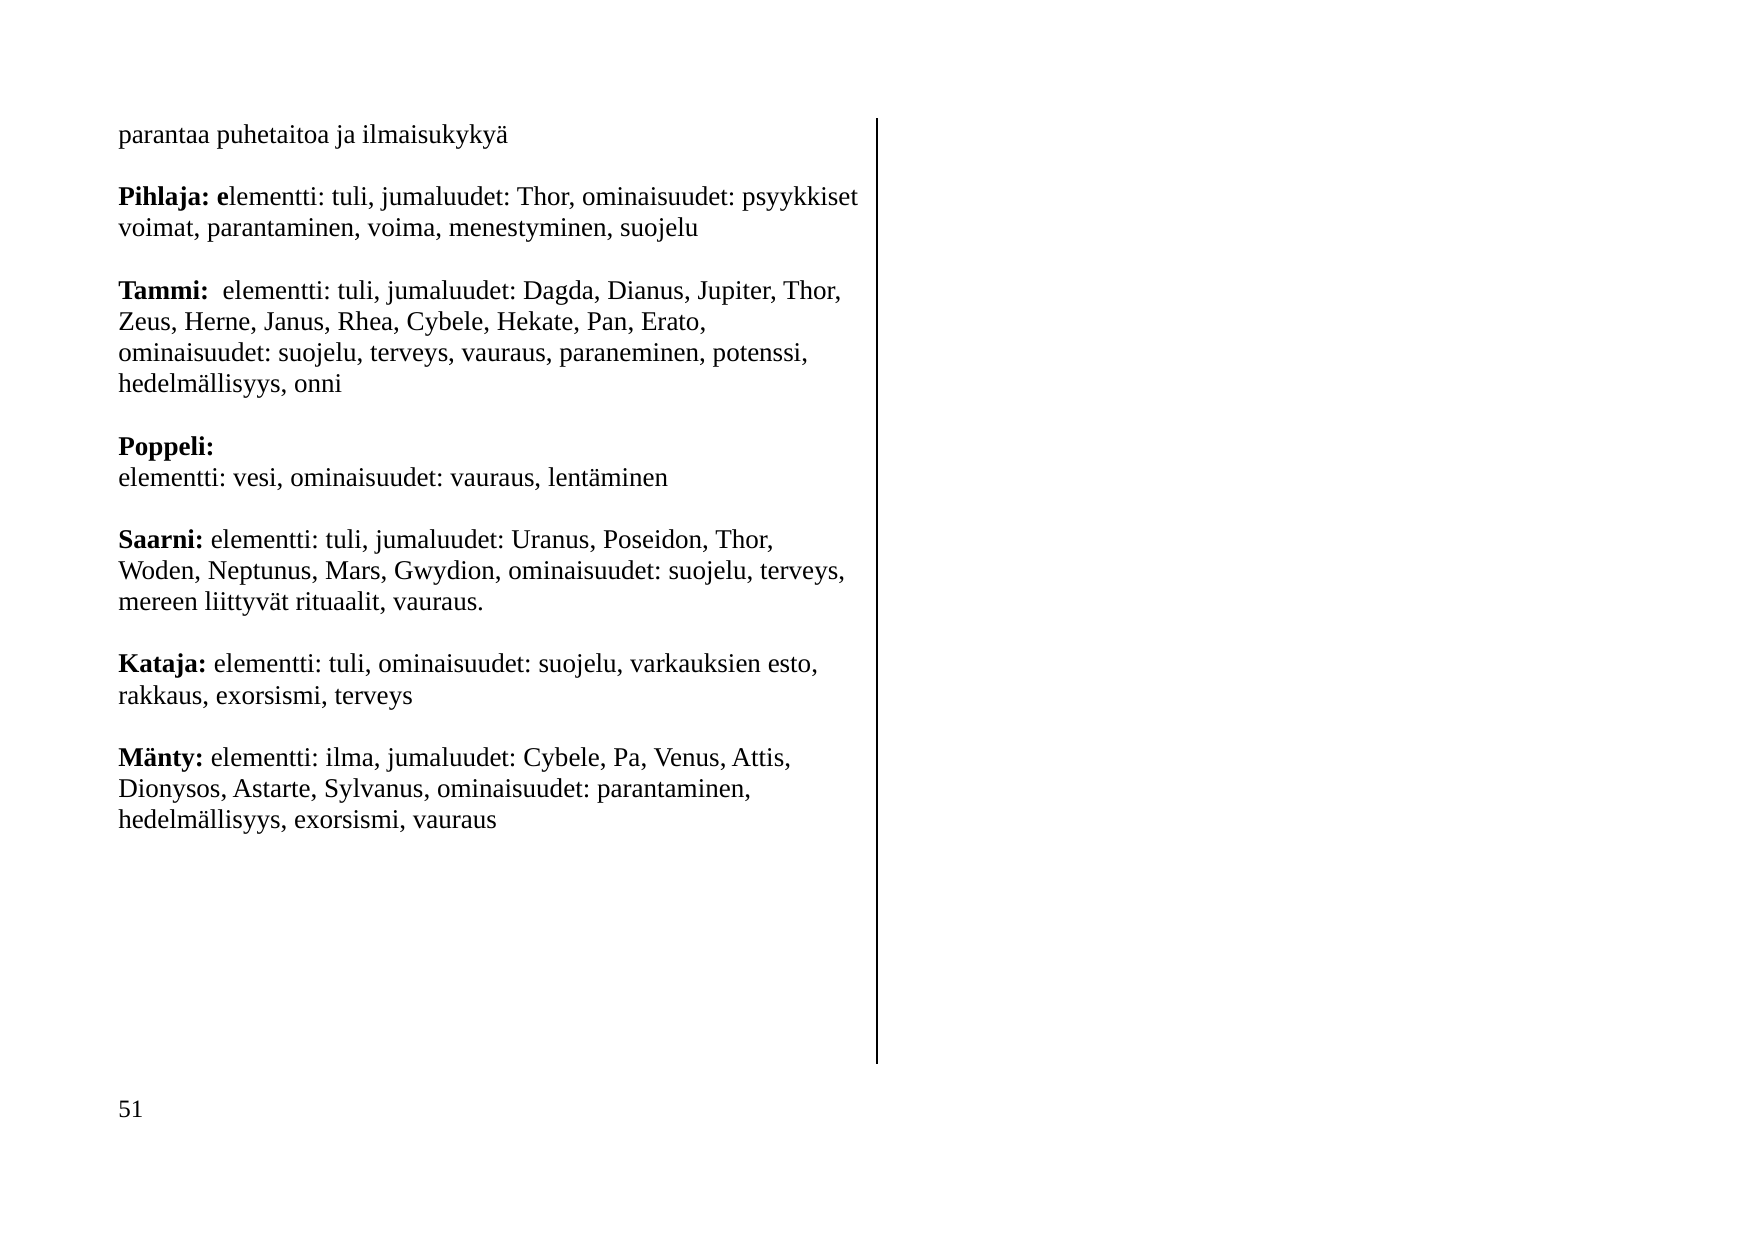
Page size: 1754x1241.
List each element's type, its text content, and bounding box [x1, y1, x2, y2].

text parantaa puhetaitoa ja ilmaisukykyä Pihlaja: elementti: tuli, jumaluudet: Thor, ominaisuudet: psyykkiset voimat, parantaminen, voima, menestyminen, suojelu Tammi: elementti: tuli, jumaluudet: Dagda, Dianus, Jupiter, Thor, Zeus, Herne, Janus, Rhea, Cybele, Hekate, Pan, Erato, ominaisuudet: suojelu, terveys, vauraus, paraneminen, potenssi, hedelmällisyys, onni Poppeli: elementti: vesi, ominaisuudet: vauraus, lentäminen Saarni: elementti: tuli, jumaluudet: Uranus, Poseidon, Thor, Woden, Neptunus, Mars, Gwydion, ominaisuudet: suojelu, terveys, mereen liittyvät rituaalit, vauraus. Kataja: elementti: tuli, ominaisuudet: suojelu, varkauksien esto, rakkaus, exorsismi, terveys Mänty: elementti: ilma, jumaluudet: Cybele, Pa, Venus, Attis, Dionysos, Astarte, Sylvanus, ominaisuudet: parantaminen, hedelmällisyys, exorsismi, vauraus [118, 118, 862, 834]
